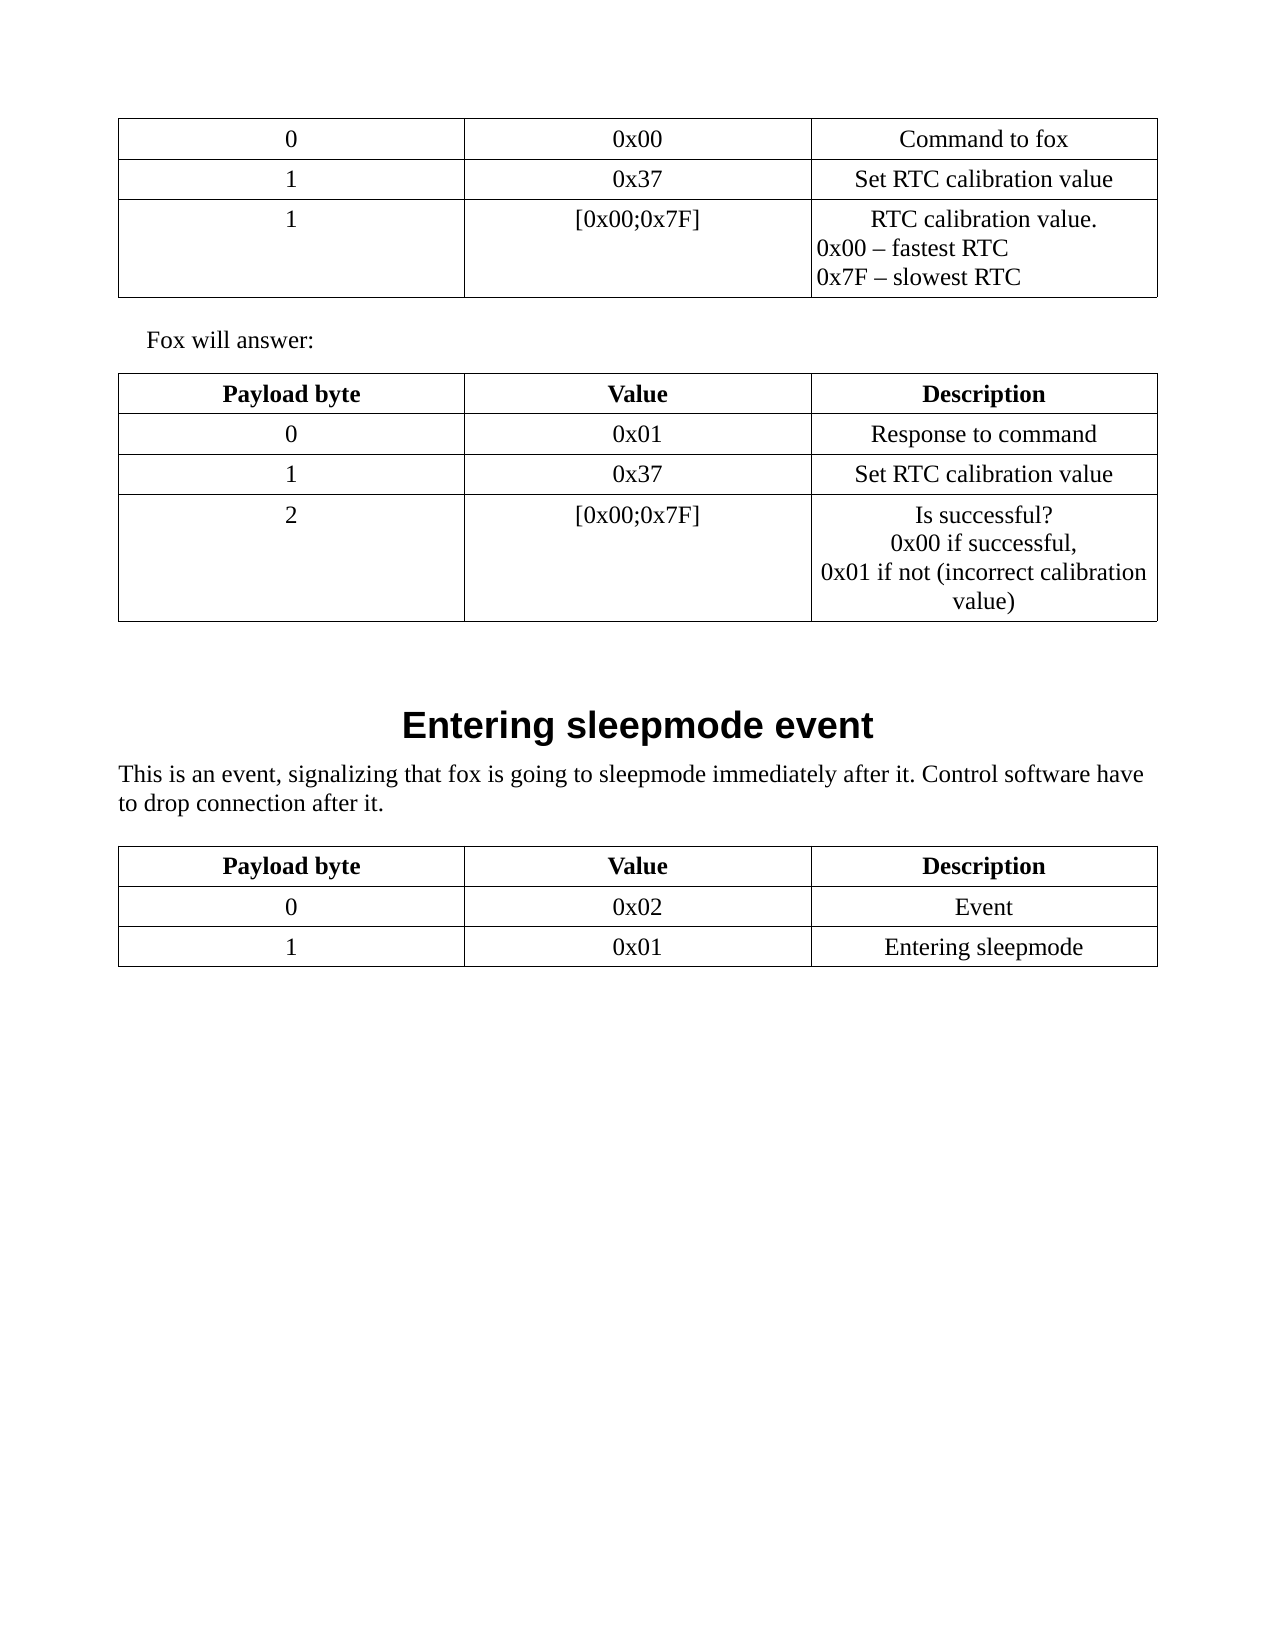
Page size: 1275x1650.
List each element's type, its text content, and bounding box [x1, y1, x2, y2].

subtitle Entering sleepmode event [118, 703, 1157, 747]
table_cell 0 [119, 414, 464, 454]
table_header Description [812, 847, 1157, 886]
text Fox will answer: [118, 325, 1157, 354]
table_header Description [812, 374, 1157, 413]
table_cell 2 [119, 495, 464, 621]
table_cell Is successful? 0x00 if successful, 0x01 if not (incorrect calibration value) [812, 495, 1157, 621]
table_cell Response to command [812, 414, 1157, 454]
table_cell Set RTC calibration value [812, 455, 1157, 494]
table_cell 0x00 [465, 119, 811, 158]
table_cell Event [812, 887, 1157, 926]
table_cell [0x00;0x7F] [465, 495, 811, 621]
table_cell 1 [119, 927, 464, 966]
table_cell 0x01 [465, 927, 811, 966]
table_cell RTC calibration value. 0x00 – fastest RTC 0x7F – slowest RTC [812, 200, 1157, 297]
table_cell 0 [119, 887, 464, 926]
table_cell 0x37 [465, 455, 811, 494]
table_header Payload byte [119, 374, 464, 413]
table_header Value [465, 847, 811, 886]
table_cell Command to fox [812, 119, 1157, 158]
table_cell 0 [119, 119, 464, 158]
table_cell 1 [119, 200, 464, 297]
table_cell 0x37 [465, 160, 811, 199]
table_cell [0x00;0x7F] [465, 200, 811, 297]
table_cell Set RTC calibration value [812, 160, 1157, 199]
text This is an event, signalizing that fox is going to sleepmode immediately after it. Control software have to drop connection after it. [118, 759, 1157, 817]
table_cell Entering sleepmode [812, 927, 1157, 966]
table_cell 0x01 [465, 414, 811, 454]
table_cell 1 [119, 160, 464, 199]
table_header Value [465, 374, 811, 413]
table_cell 1 [119, 455, 464, 494]
table_cell 0x02 [465, 887, 811, 926]
table_header Payload byte [119, 847, 464, 886]
